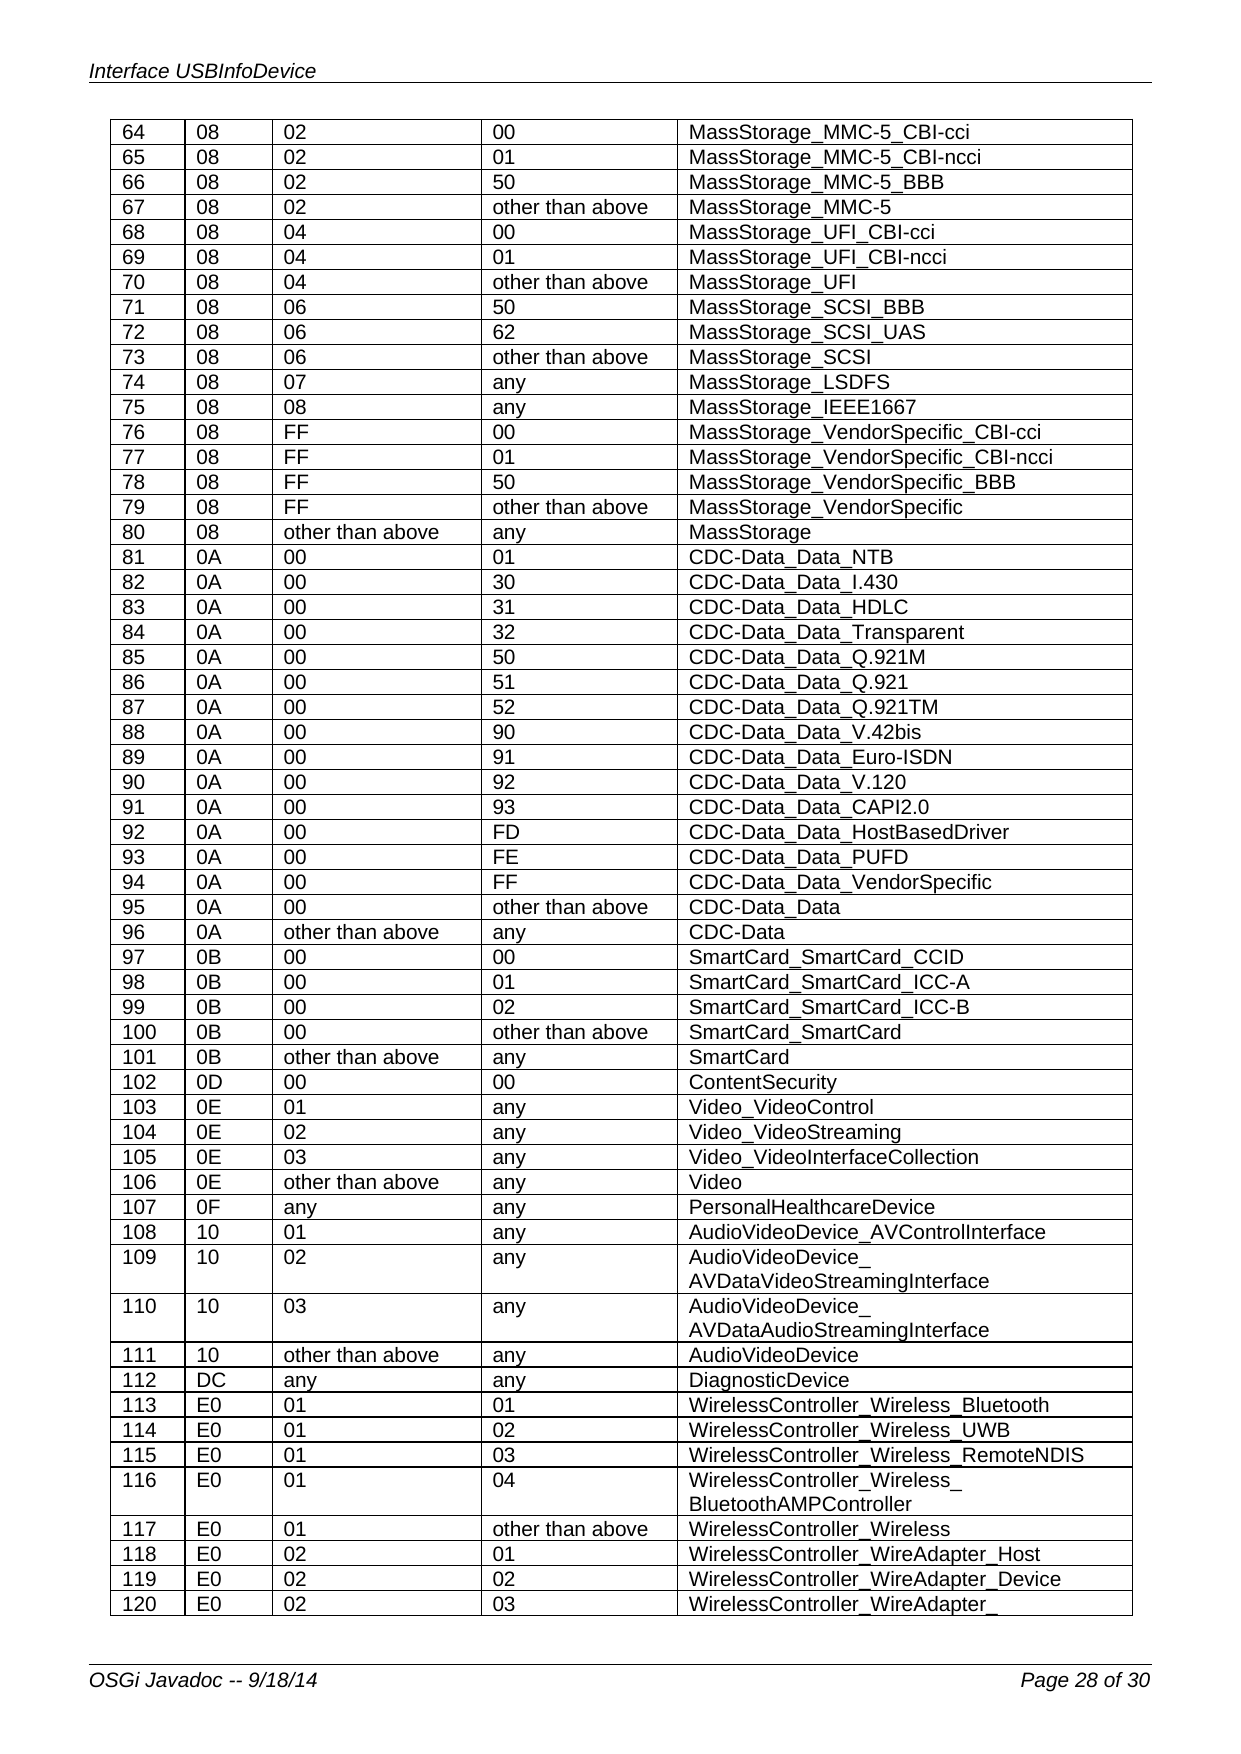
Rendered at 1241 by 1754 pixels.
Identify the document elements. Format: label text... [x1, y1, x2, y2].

table_cell 50 [482, 470, 677, 493]
table_cell 08 [186, 520, 272, 543]
table_cell 08 [186, 195, 272, 218]
table_cell 08 [186, 420, 272, 443]
table_cell SmartCard_SmartCard [678, 1020, 1132, 1043]
table_cell Video_VideoStreaming [678, 1120, 1132, 1143]
table_cell 109 [111, 1245, 184, 1292]
table_cell 04 [482, 1468, 677, 1515]
table_cell 0A [186, 570, 272, 593]
table_cell MassStorage_MMC-5_BBB [678, 170, 1132, 193]
table_cell WirelessController_Wireless_RemoteNDIS [678, 1443, 1132, 1466]
table_cell any [273, 1368, 481, 1391]
table_cell 62 [482, 320, 677, 343]
table_cell CDC-Data_Data_Transparent [678, 620, 1132, 643]
table_cell 0A [186, 770, 272, 793]
table_cell 84 [111, 620, 184, 643]
table_cell 0E [186, 1145, 272, 1168]
table_cell 10 [186, 1294, 272, 1341]
table_cell 81 [111, 545, 184, 568]
table_cell 76 [111, 420, 184, 443]
table_cell other than above [482, 1516, 677, 1540]
table_cell 08 [186, 395, 272, 418]
table_cell 71 [111, 295, 184, 318]
table_cell 50 [482, 170, 677, 193]
table_cell 02 [482, 995, 677, 1018]
table_cell Video_VideoControl [678, 1095, 1132, 1118]
table_cell 0E [186, 1120, 272, 1143]
table_cell any [482, 1245, 677, 1292]
table_cell 00 [482, 120, 677, 143]
table_cell any [482, 920, 677, 943]
table_cell 93 [482, 795, 677, 818]
table_cell other than above [482, 195, 677, 218]
table_cell 00 [273, 1020, 481, 1043]
table_cell 01 [482, 1541, 677, 1565]
table_cell any [482, 1145, 677, 1168]
table_cell 0A [186, 545, 272, 568]
table_cell other than above [273, 520, 481, 543]
table_cell 91 [111, 795, 184, 818]
table_cell 51 [482, 670, 677, 693]
table_cell any [482, 1095, 677, 1118]
table_cell 00 [273, 595, 481, 618]
table_cell DiagnosticDevice [678, 1368, 1132, 1391]
table_cell 03 [273, 1145, 481, 1168]
table_cell 89 [111, 745, 184, 768]
table_cell MassStorage_IEEE1667 [678, 395, 1132, 418]
table_cell 32 [482, 620, 677, 643]
table_cell 0B [186, 1020, 272, 1043]
table_cell 08 [186, 270, 272, 293]
table_cell 88 [111, 720, 184, 743]
table_cell MassStorage_UFI_CBI-cci [678, 220, 1132, 243]
table_cell any [482, 1294, 677, 1341]
table_cell 68 [111, 220, 184, 243]
table_cell 00 [273, 720, 481, 743]
table_cell other than above [482, 895, 677, 918]
table_cell 105 [111, 1145, 184, 1168]
table_cell 08 [186, 170, 272, 193]
table_cell MassStorage [678, 520, 1132, 543]
table_cell other than above [482, 345, 677, 368]
table_cell 77 [111, 445, 184, 468]
table_cell 115 [111, 1443, 184, 1466]
table_cell 87 [111, 695, 184, 718]
table_cell 86 [111, 670, 184, 693]
table_cell 99 [111, 995, 184, 1018]
table_cell CDC-Data_Data_Euro-ISDN [678, 745, 1132, 768]
table_cell FF [482, 870, 677, 893]
table_cell FD [482, 820, 677, 843]
table_cell 0A [186, 795, 272, 818]
table_cell 08 [186, 220, 272, 243]
table_cell CDC-Data_Data_I.430 [678, 570, 1132, 593]
table_cell MassStorage_UFI [678, 270, 1132, 293]
table_cell 114 [111, 1418, 184, 1441]
table_cell 103 [111, 1095, 184, 1118]
table_cell SmartCard [678, 1045, 1132, 1068]
table_cell 01 [273, 1393, 481, 1416]
table_cell 66 [111, 170, 184, 193]
table_cell 00 [273, 770, 481, 793]
table_cell 91 [482, 745, 677, 768]
table_cell 08 [186, 370, 272, 393]
table_cell 02 [273, 1120, 481, 1143]
table_cell 0A [186, 745, 272, 768]
table_cell 64 [111, 120, 184, 143]
table_cell 04 [273, 220, 481, 243]
table_cell any [482, 520, 677, 543]
table_cell 0E [186, 1170, 272, 1193]
table_cell E0 [186, 1591, 272, 1615]
table_cell 00 [273, 845, 481, 868]
table_cell 08 [186, 245, 272, 268]
table_cell other than above [273, 1343, 481, 1366]
table_cell 01 [482, 1393, 677, 1416]
table_cell MassStorage_UFI_CBI-ncci [678, 245, 1132, 268]
table_cell 80 [111, 520, 184, 543]
table_cell 00 [273, 795, 481, 818]
table_cell 0A [186, 720, 272, 743]
table_cell 00 [273, 1070, 481, 1093]
table_cell 120 [111, 1591, 184, 1615]
table_cell 101 [111, 1045, 184, 1068]
table_cell WirelessController_WireAdapter_Device [678, 1566, 1132, 1590]
table_cell DC [186, 1368, 272, 1391]
table_cell 52 [482, 695, 677, 718]
table_cell 00 [273, 895, 481, 918]
table_cell 01 [482, 145, 677, 168]
table_cell any [482, 1368, 677, 1391]
table_cell 04 [273, 270, 481, 293]
table_cell E0 [186, 1468, 272, 1515]
table_cell 94 [111, 870, 184, 893]
table_cell other than above [482, 495, 677, 518]
table_cell 50 [482, 295, 677, 318]
table_cell 111 [111, 1343, 184, 1366]
table_cell MassStorage_LSDFS [678, 370, 1132, 393]
table_cell 92 [482, 770, 677, 793]
table_cell 00 [273, 695, 481, 718]
table_cell MassStorage_MMC-5 [678, 195, 1132, 218]
table_cell 03 [482, 1443, 677, 1466]
table_cell WirelessController_Wireless [678, 1516, 1132, 1540]
table_cell 75 [111, 395, 184, 418]
table_cell FF [273, 470, 481, 493]
table_cell 100 [111, 1020, 184, 1043]
table_cell CDC-Data_Data_HostBasedDriver [678, 820, 1132, 843]
table_cell FF [273, 445, 481, 468]
table_cell 00 [482, 1070, 677, 1093]
table_cell E0 [186, 1393, 272, 1416]
table_cell 0B [186, 995, 272, 1018]
table_cell 02 [273, 1245, 481, 1292]
table_cell 01 [273, 1418, 481, 1441]
table_cell 93 [111, 845, 184, 868]
table_cell 50 [482, 645, 677, 668]
table_cell other than above [273, 1170, 481, 1193]
table_cell Video [678, 1170, 1132, 1193]
table_cell 0A [186, 820, 272, 843]
table_cell 08 [273, 395, 481, 418]
table_cell 00 [273, 620, 481, 643]
table_cell WirelessController_WireAdapter_Host [678, 1541, 1132, 1565]
table_cell 0A [186, 595, 272, 618]
table_cell other than above [482, 1020, 677, 1043]
table_cell FF [273, 495, 481, 518]
table_cell PersonalHealthcareDevice [678, 1195, 1132, 1218]
table_cell 119 [111, 1566, 184, 1590]
table_cell CDC-Data_Data_VendorSpecific [678, 870, 1132, 893]
table_cell other than above [482, 270, 677, 293]
table_cell 0A [186, 645, 272, 668]
table_cell 96 [111, 920, 184, 943]
table_cell MassStorage_MMC-5_CBI-ncci [678, 145, 1132, 168]
table_cell WirelessController_Wireless_Bluetooth [678, 1393, 1132, 1416]
table_cell MassStorage_SCSI [678, 345, 1132, 368]
table_cell 00 [273, 970, 481, 993]
table_cell 06 [273, 345, 481, 368]
table_cell AudioVideoDevice_ AVDataAudioStreamingInterface [678, 1294, 1132, 1341]
table_cell 01 [273, 1468, 481, 1515]
table_cell 00 [273, 745, 481, 768]
table_cell 10 [186, 1343, 272, 1366]
table_cell 00 [482, 420, 677, 443]
table_cell 69 [111, 245, 184, 268]
table_cell 70 [111, 270, 184, 293]
table_cell 97 [111, 945, 184, 968]
table_cell 03 [273, 1294, 481, 1341]
table_cell 01 [273, 1443, 481, 1466]
table_cell 08 [186, 120, 272, 143]
table_cell 0E [186, 1095, 272, 1118]
table_cell 110 [111, 1294, 184, 1341]
table_cell 01 [273, 1220, 481, 1243]
table_cell 00 [482, 220, 677, 243]
table_cell CDC-Data_Data_CAPI2.0 [678, 795, 1132, 818]
table_cell 10 [186, 1220, 272, 1243]
table_cell 06 [273, 295, 481, 318]
table_cell 72 [111, 320, 184, 343]
table_cell AudioVideoDevice [678, 1343, 1132, 1366]
table_cell 30 [482, 570, 677, 593]
table_cell 01 [482, 970, 677, 993]
table_cell 00 [273, 545, 481, 568]
table_cell MassStorage_SCSI_UAS [678, 320, 1132, 343]
table_cell other than above [273, 1045, 481, 1068]
table_cell WirelessController_Wireless_UWB [678, 1418, 1132, 1441]
table_cell 02 [273, 120, 481, 143]
table_cell any [482, 1045, 677, 1068]
table_cell CDC-Data_Data_V.42bis [678, 720, 1132, 743]
table_cell Video_VideoInterfaceCollection [678, 1145, 1132, 1168]
table_cell CDC-Data_Data_Q.921 [678, 670, 1132, 693]
table_cell 107 [111, 1195, 184, 1218]
table_cell AudioVideoDevice_ AVDataVideoStreamingInterface [678, 1245, 1132, 1292]
table_cell 112 [111, 1368, 184, 1391]
table_cell 95 [111, 895, 184, 918]
table_cell 79 [111, 495, 184, 518]
table_cell 0A [186, 845, 272, 868]
table_cell WirelessController_Wireless_ BluetoothAMPController [678, 1468, 1132, 1515]
table_cell any [482, 1343, 677, 1366]
table_cell FF [273, 420, 481, 443]
table_cell 01 [273, 1095, 481, 1118]
table_cell 0B [186, 970, 272, 993]
table_cell MassStorage_VendorSpecific [678, 495, 1132, 518]
table_cell WirelessController_WireAdapter_ [678, 1591, 1132, 1615]
table_cell 02 [273, 170, 481, 193]
table_cell MassStorage_SCSI_BBB [678, 295, 1132, 318]
table_cell 00 [273, 870, 481, 893]
table_cell any [482, 1170, 677, 1193]
table_cell 01 [482, 545, 677, 568]
table_cell 04 [273, 245, 481, 268]
table_cell any [273, 1195, 481, 1218]
table_cell E0 [186, 1541, 272, 1565]
table_cell 02 [273, 1591, 481, 1615]
table_cell 116 [111, 1468, 184, 1515]
table_cell 74 [111, 370, 184, 393]
table_cell 07 [273, 370, 481, 393]
table_cell CDC-Data_Data [678, 895, 1132, 918]
table_cell 06 [273, 320, 481, 343]
table_cell 108 [111, 1220, 184, 1243]
table_cell 0A [186, 670, 272, 693]
table_cell 08 [186, 345, 272, 368]
table_cell E0 [186, 1566, 272, 1590]
table_cell CDC-Data_Data_Q.921M [678, 645, 1132, 668]
table_cell 02 [273, 145, 481, 168]
table_cell 82 [111, 570, 184, 593]
table_cell 08 [186, 320, 272, 343]
table_cell 90 [482, 720, 677, 743]
table_cell MassStorage_MMC-5_CBI-cci [678, 120, 1132, 143]
table_cell 02 [482, 1418, 677, 1441]
table_cell 00 [273, 645, 481, 668]
table_cell CDC-Data_Data_NTB [678, 545, 1132, 568]
table_cell 0A [186, 695, 272, 718]
table_cell 08 [186, 145, 272, 168]
table_cell 03 [482, 1591, 677, 1615]
table_cell 00 [273, 820, 481, 843]
table_cell 65 [111, 145, 184, 168]
table_cell E0 [186, 1516, 272, 1540]
table_cell any [482, 1120, 677, 1143]
table_cell MassStorage_VendorSpecific_CBI-cci [678, 420, 1132, 443]
table_cell 02 [273, 195, 481, 218]
table_cell 08 [186, 495, 272, 518]
table_cell 00 [482, 945, 677, 968]
table_cell 00 [273, 995, 481, 1018]
table_cell 102 [111, 1070, 184, 1093]
table_cell 0F [186, 1195, 272, 1218]
table_cell 90 [111, 770, 184, 793]
table_cell other than above [273, 920, 481, 943]
table_cell 117 [111, 1516, 184, 1540]
table_cell 98 [111, 970, 184, 993]
table_cell FE [482, 845, 677, 868]
table_cell 0B [186, 1045, 272, 1068]
table_cell CDC-Data_Data_HDLC [678, 595, 1132, 618]
table_cell 02 [482, 1566, 677, 1590]
table_cell 104 [111, 1120, 184, 1143]
table_cell 01 [482, 245, 677, 268]
table_cell CDC-Data_Data_PUFD [678, 845, 1132, 868]
table_cell SmartCard_SmartCard_ICC-B [678, 995, 1132, 1018]
table_cell MassStorage_VendorSpecific_BBB [678, 470, 1132, 493]
table_cell ContentSecurity [678, 1070, 1132, 1093]
table_cell 01 [273, 1516, 481, 1540]
table_cell 00 [273, 945, 481, 968]
table_cell 83 [111, 595, 184, 618]
table_cell 0A [186, 870, 272, 893]
table_cell SmartCard_SmartCard_ICC-A [678, 970, 1132, 993]
table_cell 08 [186, 445, 272, 468]
table_cell any [482, 1195, 677, 1218]
table_cell 02 [273, 1566, 481, 1590]
table_cell 0A [186, 920, 272, 943]
table_cell 73 [111, 345, 184, 368]
table_cell CDC-Data [678, 920, 1132, 943]
table_cell 106 [111, 1170, 184, 1193]
table_cell E0 [186, 1443, 272, 1466]
table_cell 08 [186, 295, 272, 318]
table_cell E0 [186, 1418, 272, 1441]
table_cell any [482, 370, 677, 393]
table_cell 10 [186, 1245, 272, 1292]
table_cell CDC-Data_Data_V.120 [678, 770, 1132, 793]
table_cell 31 [482, 595, 677, 618]
table_cell 113 [111, 1393, 184, 1416]
table_cell AudioVideoDevice_AVControlInterface [678, 1220, 1132, 1243]
table_cell 0B [186, 945, 272, 968]
table_cell 0D [186, 1070, 272, 1093]
table_cell 92 [111, 820, 184, 843]
table_cell 85 [111, 645, 184, 668]
table_cell 08 [186, 470, 272, 493]
table_cell 02 [273, 1541, 481, 1565]
table_cell 118 [111, 1541, 184, 1565]
table_cell 00 [273, 670, 481, 693]
table_cell 67 [111, 195, 184, 218]
table_cell CDC-Data_Data_Q.921TM [678, 695, 1132, 718]
table_cell 0A [186, 620, 272, 643]
table_cell 00 [273, 570, 481, 593]
table_cell 01 [482, 445, 677, 468]
table_cell any [482, 395, 677, 418]
table_cell any [482, 1220, 677, 1243]
table_cell MassStorage_VendorSpecific_CBI-ncci [678, 445, 1132, 468]
table_cell 78 [111, 470, 184, 493]
table_cell SmartCard_SmartCard_CCID [678, 945, 1132, 968]
table_cell 0A [186, 895, 272, 918]
